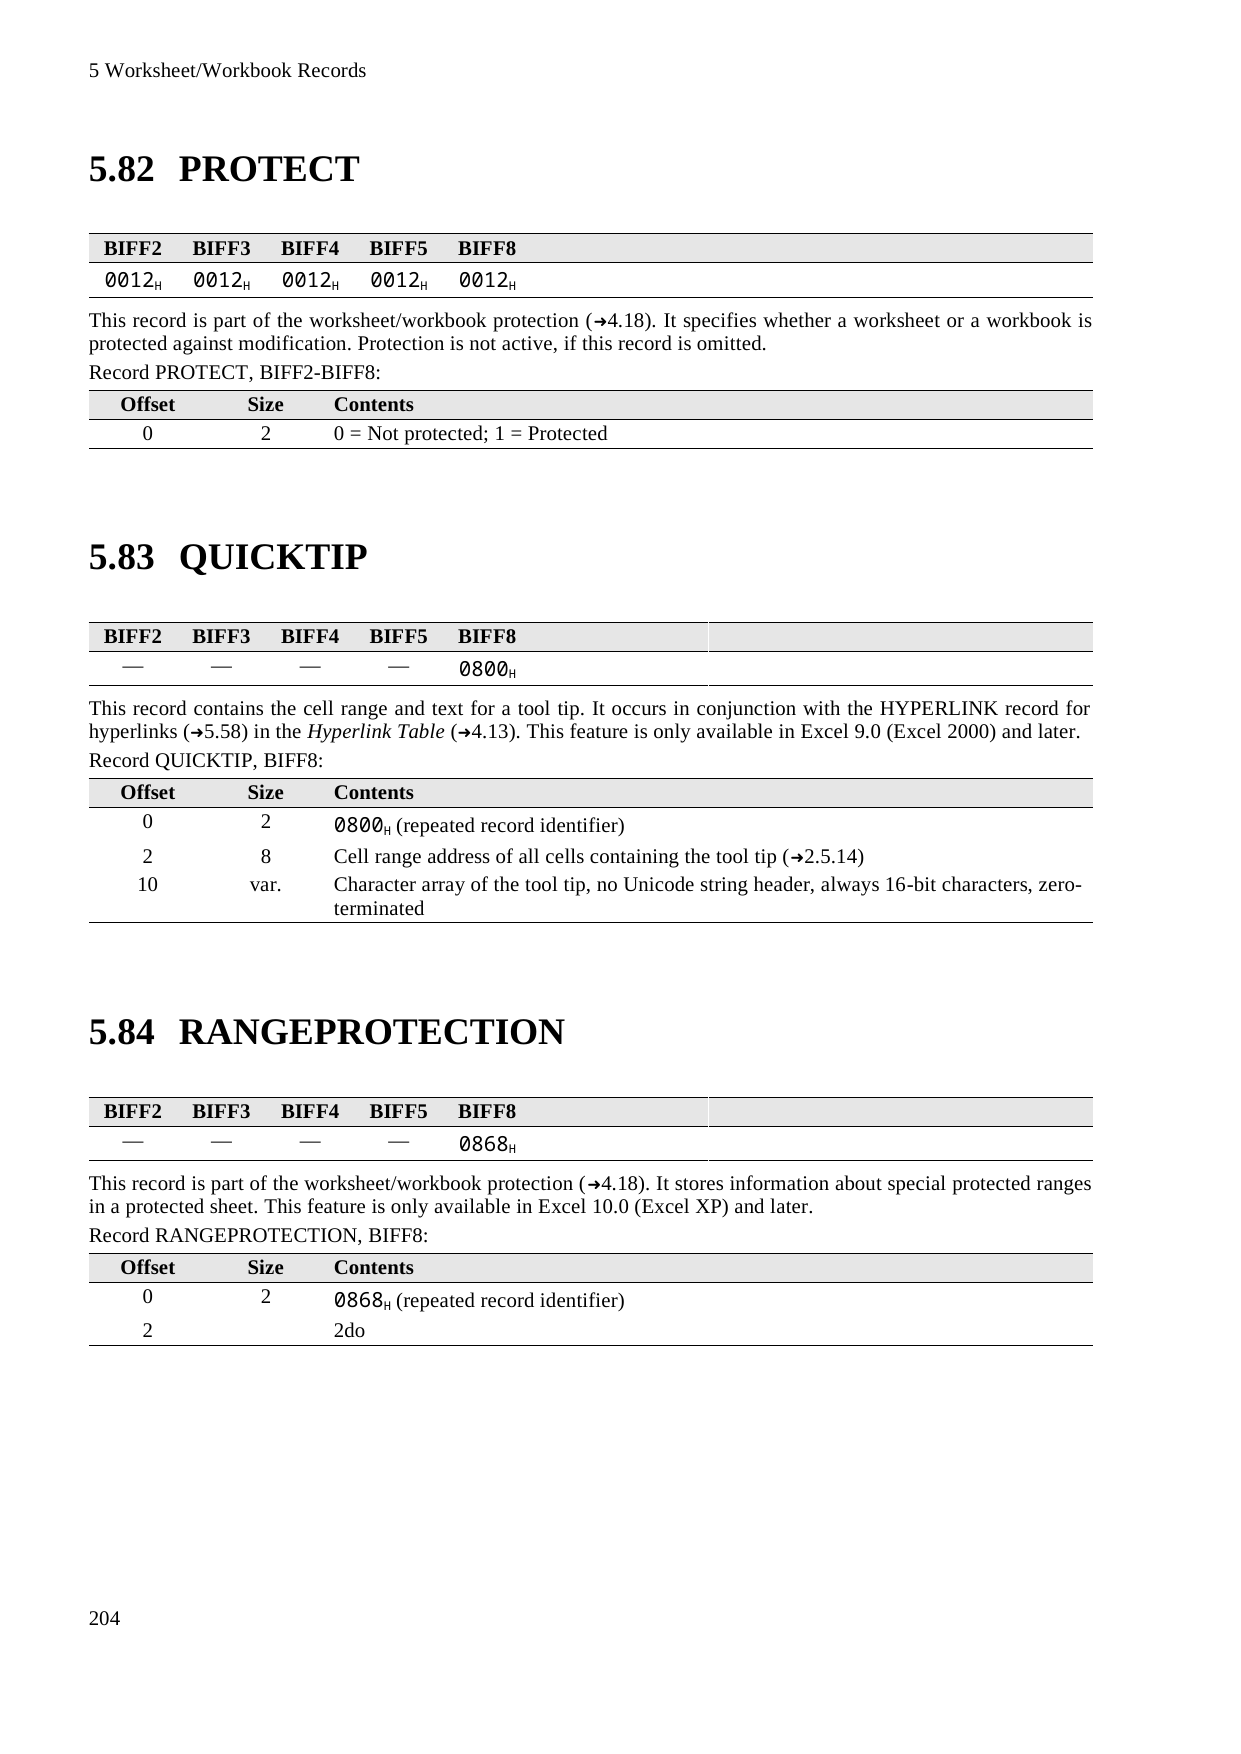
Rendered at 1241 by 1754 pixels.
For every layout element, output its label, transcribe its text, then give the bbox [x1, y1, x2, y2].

table_cell — [89, 1127, 177, 1160]
table_header [531, 234, 620, 262]
table_cell 0012H [89, 263, 177, 297]
table_cell Character array of the tool tip, no Unicode string header, always 16‑bit characters, zero-terminated [325, 870, 1093, 922]
table_cell [531, 652, 620, 685]
table_cell [620, 652, 708, 685]
table_header BIFF5 [354, 1098, 443, 1126]
table_cell [620, 1127, 708, 1160]
table_cell 2 [207, 808, 325, 842]
table_cell — [177, 652, 266, 685]
table_cell 2do [325, 1316, 1093, 1345]
subtitle QUICKTIP [88, 536, 1093, 578]
table_header BIFF5 [354, 623, 443, 651]
table_cell [620, 263, 709, 297]
table_header Size [207, 1254, 325, 1282]
text Record RANGEPROTECTION, BIFF8: [88, 1224, 1093, 1247]
table_header BIFF4 [266, 623, 354, 651]
text This record contains the cell range and text for a tool tip. It occurs in conjunction with the HYPERLINK record for hyperlinks (➜5.58) in the Hyperlink Table (➜4.13). This feature is only available in Excel 9.0 (Excel 2000) and later. [88, 697, 1093, 743]
table_header Contents [325, 779, 1093, 807]
table_cell [886, 263, 1093, 297]
table_cell 0 [89, 420, 207, 448]
table_header Offset [89, 779, 207, 807]
table_header [886, 1098, 1093, 1126]
table_cell 0012H [443, 263, 531, 297]
table_header [531, 623, 620, 651]
text This record is part of the worksheet/workbook protection (➜4.18). It stores information about special protected ranges in a protected sheet. This feature is only available in Excel 10.0 (Excel XP) and later. [88, 1172, 1093, 1218]
table_cell 0012H [266, 263, 354, 297]
table_cell 10 [89, 870, 207, 922]
table_header BIFF8 [443, 1098, 531, 1126]
table_header BIFF4 [266, 1098, 354, 1126]
table_cell — [354, 652, 443, 685]
table_cell [709, 1127, 797, 1160]
table_cell 2 [207, 420, 325, 448]
table_cell [531, 1127, 620, 1160]
table_header [620, 1098, 708, 1126]
table_header BIFF8 [443, 234, 531, 262]
table_cell 0 [89, 808, 207, 842]
table_cell 8 [207, 842, 325, 870]
table_header BIFF2 [89, 623, 177, 651]
table_cell — [89, 652, 177, 685]
table_cell 2 [89, 1316, 207, 1345]
table_header Offset [89, 391, 207, 419]
table_header BIFF3 [177, 1098, 266, 1126]
table_cell Cell range address of all cells containing the tool tip (➜2.5.14) [325, 842, 1093, 870]
table_header BIFF5 [354, 234, 443, 262]
table_header [620, 234, 709, 262]
table_header [797, 623, 886, 651]
text This record is part of the worksheet/workbook protection (➜4.18). It specifies whether a worksheet or a workbook is protected against modification. Protection is not active, if this record is omitted. [88, 309, 1093, 355]
table_header BIFF2 [89, 1098, 177, 1126]
table_header [709, 1098, 797, 1126]
table_header BIFF3 [177, 623, 266, 651]
table_header BIFF2 [89, 234, 177, 262]
table_header Offset [89, 1254, 207, 1282]
table_header Size [207, 779, 325, 807]
subtitle PROTECT [88, 148, 1093, 189]
table_cell [709, 652, 797, 685]
table_cell 0 [89, 1283, 207, 1316]
table_header [709, 234, 797, 262]
table_cell 0012H [177, 263, 266, 297]
table_cell 2 [89, 842, 207, 870]
table_cell 2 [207, 1283, 325, 1316]
table_header Size [207, 391, 325, 419]
table_cell var. [207, 870, 325, 922]
table_header [886, 623, 1093, 651]
text Record PROTECT, BIFF2-BIFF8: [88, 361, 1093, 384]
table_header Contents [325, 391, 1093, 419]
table_cell — [266, 652, 354, 685]
table_cell [531, 263, 620, 297]
table_cell — [177, 1127, 266, 1160]
table_header [531, 1098, 620, 1126]
table_cell 0 = Not protected; 1 = Protected [325, 420, 1093, 448]
table_header [797, 1098, 886, 1126]
table_cell 0800H [443, 652, 531, 685]
table_cell 0868H (repeated record identifier) [325, 1283, 1093, 1316]
table_cell [886, 1127, 1093, 1160]
table_cell 0012H [354, 263, 443, 297]
table_header Contents [325, 1254, 1093, 1282]
table_cell 0868H [443, 1127, 531, 1160]
table_cell [886, 652, 1093, 685]
table_cell [797, 1127, 886, 1160]
table_cell — [266, 1127, 354, 1160]
table_cell 0800H (repeated record identifier) [325, 808, 1093, 842]
subtitle RANGEPROTECTION [88, 1011, 1093, 1052]
text Record QUICKTIP, BIFF8: [88, 749, 1093, 772]
table_header [886, 234, 1093, 262]
table_header [797, 234, 886, 262]
table_cell [797, 263, 886, 297]
table_header BIFF8 [443, 623, 531, 651]
table_cell [207, 1316, 325, 1345]
table_header BIFF3 [177, 234, 266, 262]
table_cell [797, 652, 886, 685]
table_header [709, 623, 797, 651]
table_header BIFF4 [266, 234, 354, 262]
table_header [620, 623, 708, 651]
table_cell — [354, 1127, 443, 1160]
table_cell [709, 263, 797, 297]
